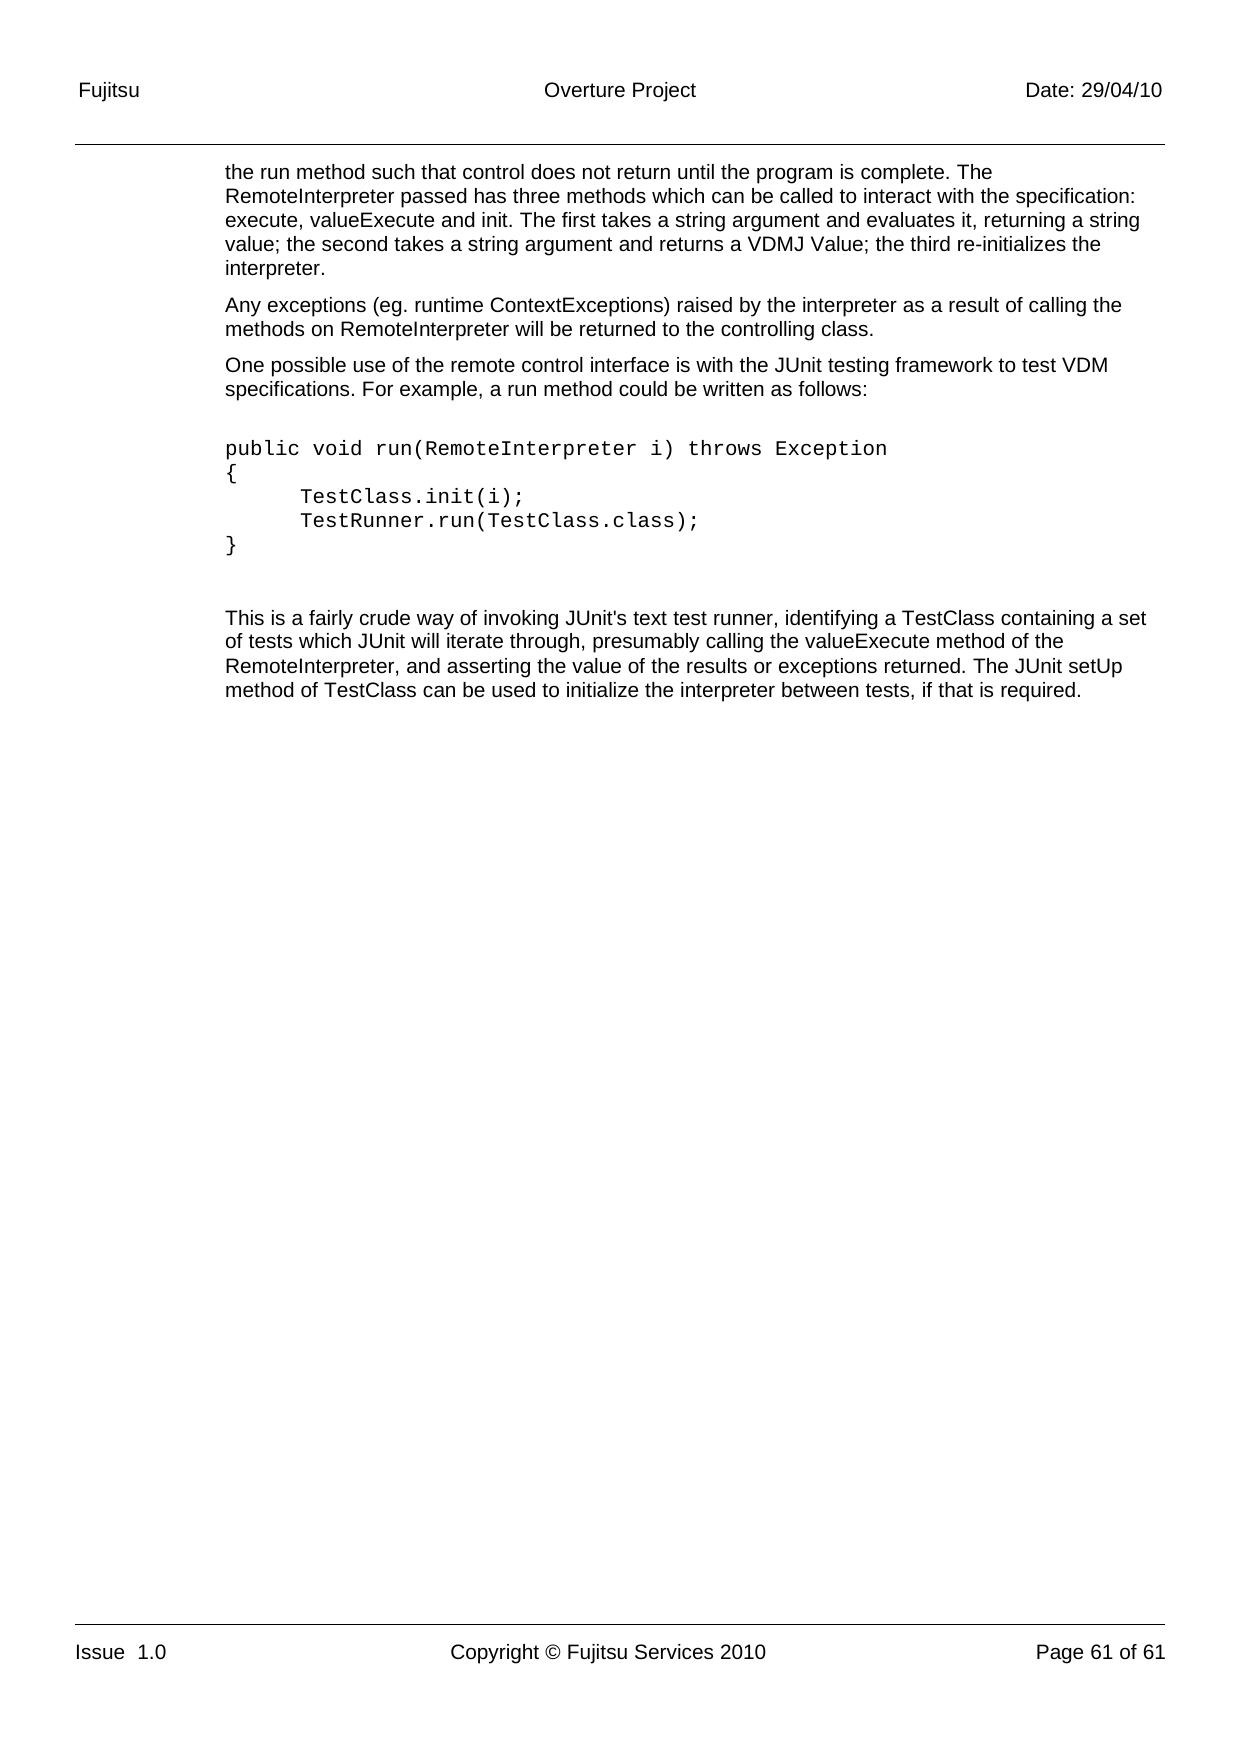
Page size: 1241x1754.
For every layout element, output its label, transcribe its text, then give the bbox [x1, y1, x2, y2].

text { [225, 462, 1165, 486]
text One possible use of the remote control interface is with the JUnit testing framework to test VDM specifications. For example, a run method could be written as follows: [225, 353, 1165, 401]
text TestClass.init(i); [225, 486, 1165, 509]
text TestRunner.run(TestClass.class); [225, 509, 1165, 533]
text the run method such that control does not return until the program is complete. The RemoteInterpreter passed has three methods which can be called to interact with the specification: execute, valueExecute and init. The first takes a string argument and evaluates it, returning a string value; the second takes a string argument and returns a VDMJ Value; the third re-initializes the interpreter. [225, 160, 1165, 280]
text public void run(RemoteInterpreter i) throws Exception [225, 438, 1165, 462]
text Any exceptions (eg. runtime ContextExceptions) raised by the interpreter as a result of calling the methods on RemoteInterpreter will be returned to the controlling class. [225, 292, 1165, 341]
text } [225, 533, 1165, 557]
text This is a fairly crude way of invoking JUnit's text test runner, identifying a TestClass containing a set of tests which JUnit will iterate through, presumably calling the valueExecute method of the RemoteInterpreter, and asserting the value of the results or exceptions returned. The JUnit setUp method of TestClass can be used to initialize the interpreter between tests, if that is required. [225, 605, 1165, 702]
